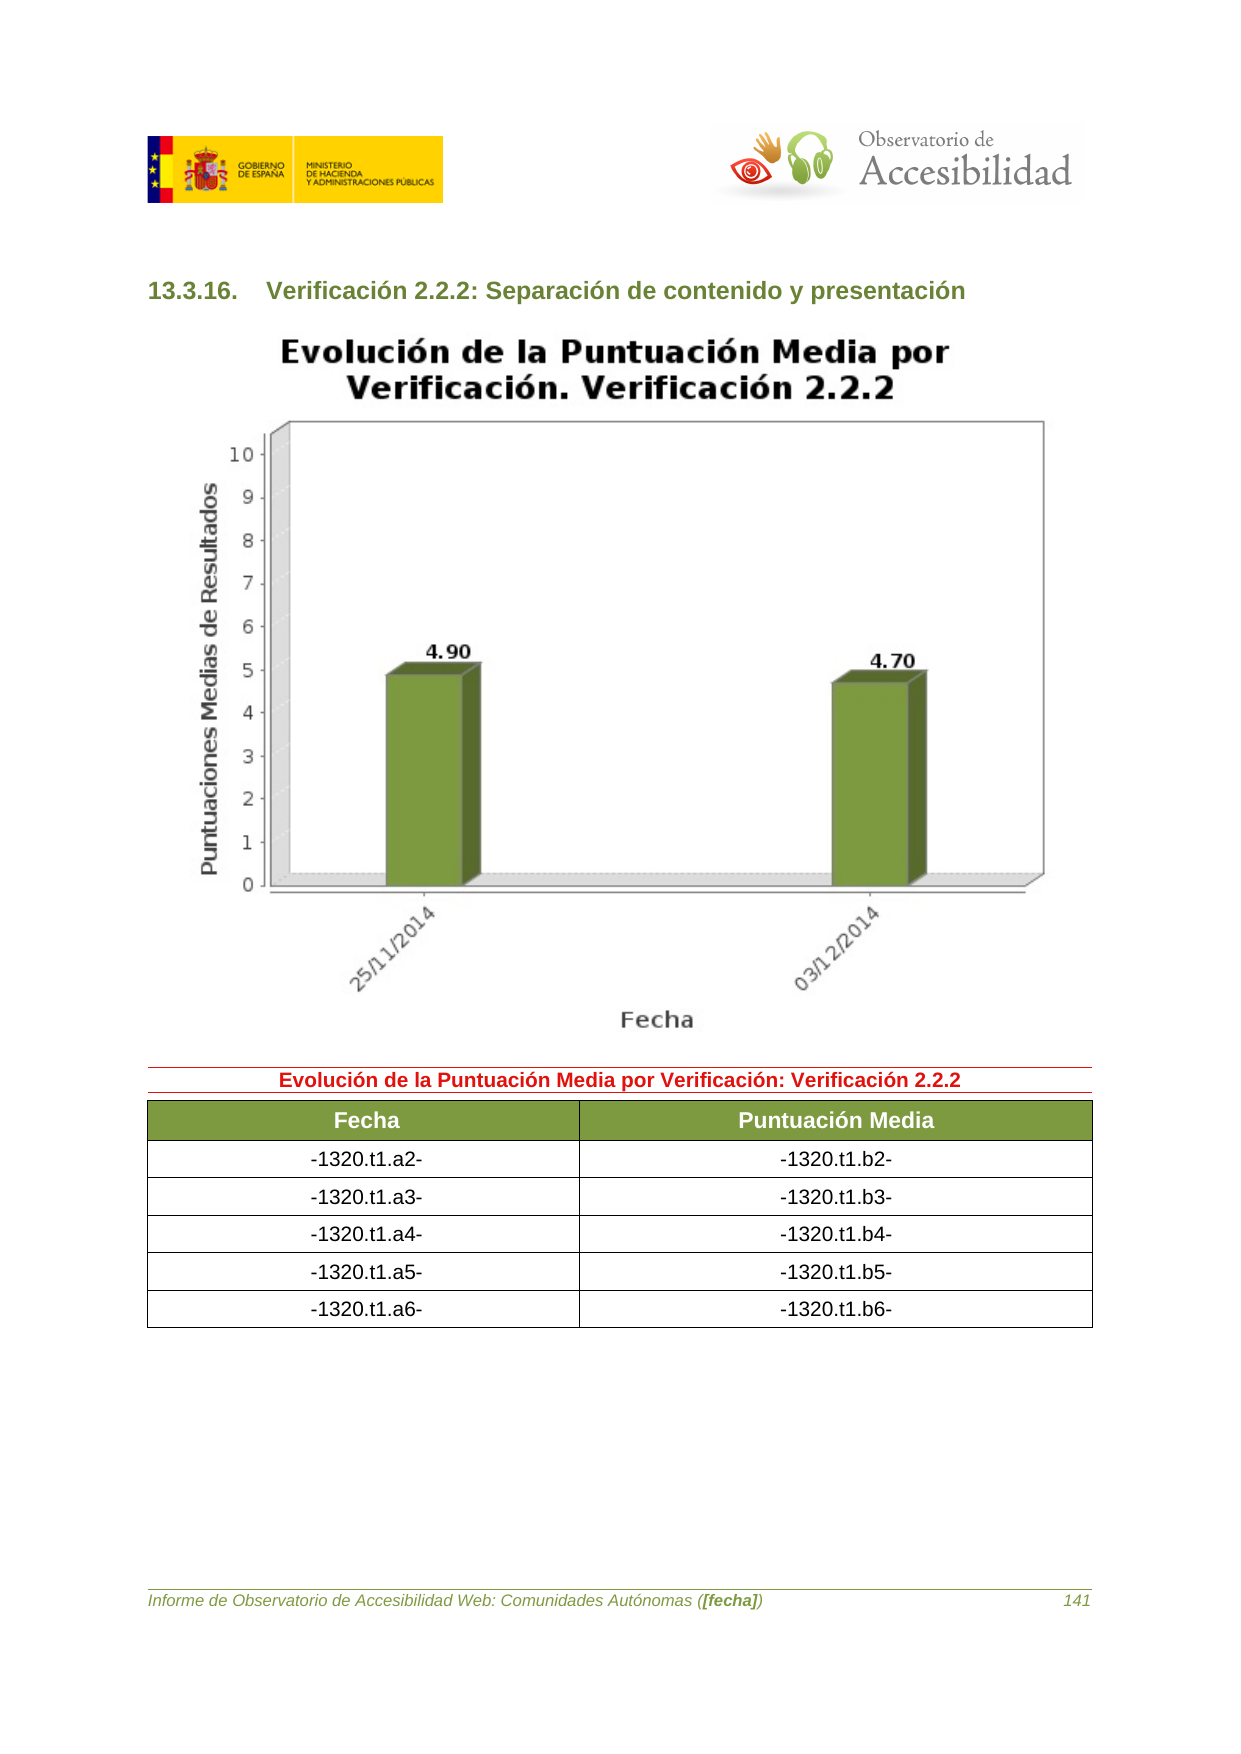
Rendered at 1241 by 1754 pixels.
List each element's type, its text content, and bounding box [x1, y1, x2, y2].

table_cell -1320.t1.b3- [580, 1178, 1092, 1215]
table_cell -1320.t1.b4- [580, 1216, 1092, 1252]
table_cell -1320.t1.b2- [580, 1141, 1092, 1177]
picture [178, 332, 1062, 1042]
text Evolución de la Puntuación Media por Verificación: Verificación 2.2.2 [148, 1068, 1092, 1092]
table_cell -1320.t1.b6- [580, 1291, 1092, 1327]
table_cell -1320.t1.a4- [148, 1216, 579, 1252]
table_cell -1320.t1.a3- [148, 1178, 579, 1215]
list Verificación 2.2.2: Separación de contenido y presentación [148, 276, 1092, 304]
picture [147, 136, 443, 203]
table_header Puntuación Media [580, 1101, 1092, 1140]
table_cell -1320.t1.a5- [148, 1253, 579, 1290]
table_cell -1320.t1.b5- [580, 1253, 1092, 1290]
picture [710, 122, 1086, 205]
table_header Fecha [148, 1101, 579, 1140]
table_cell -1320.t1.a2- [148, 1141, 579, 1177]
table_cell -1320.t1.a6- [148, 1291, 579, 1327]
